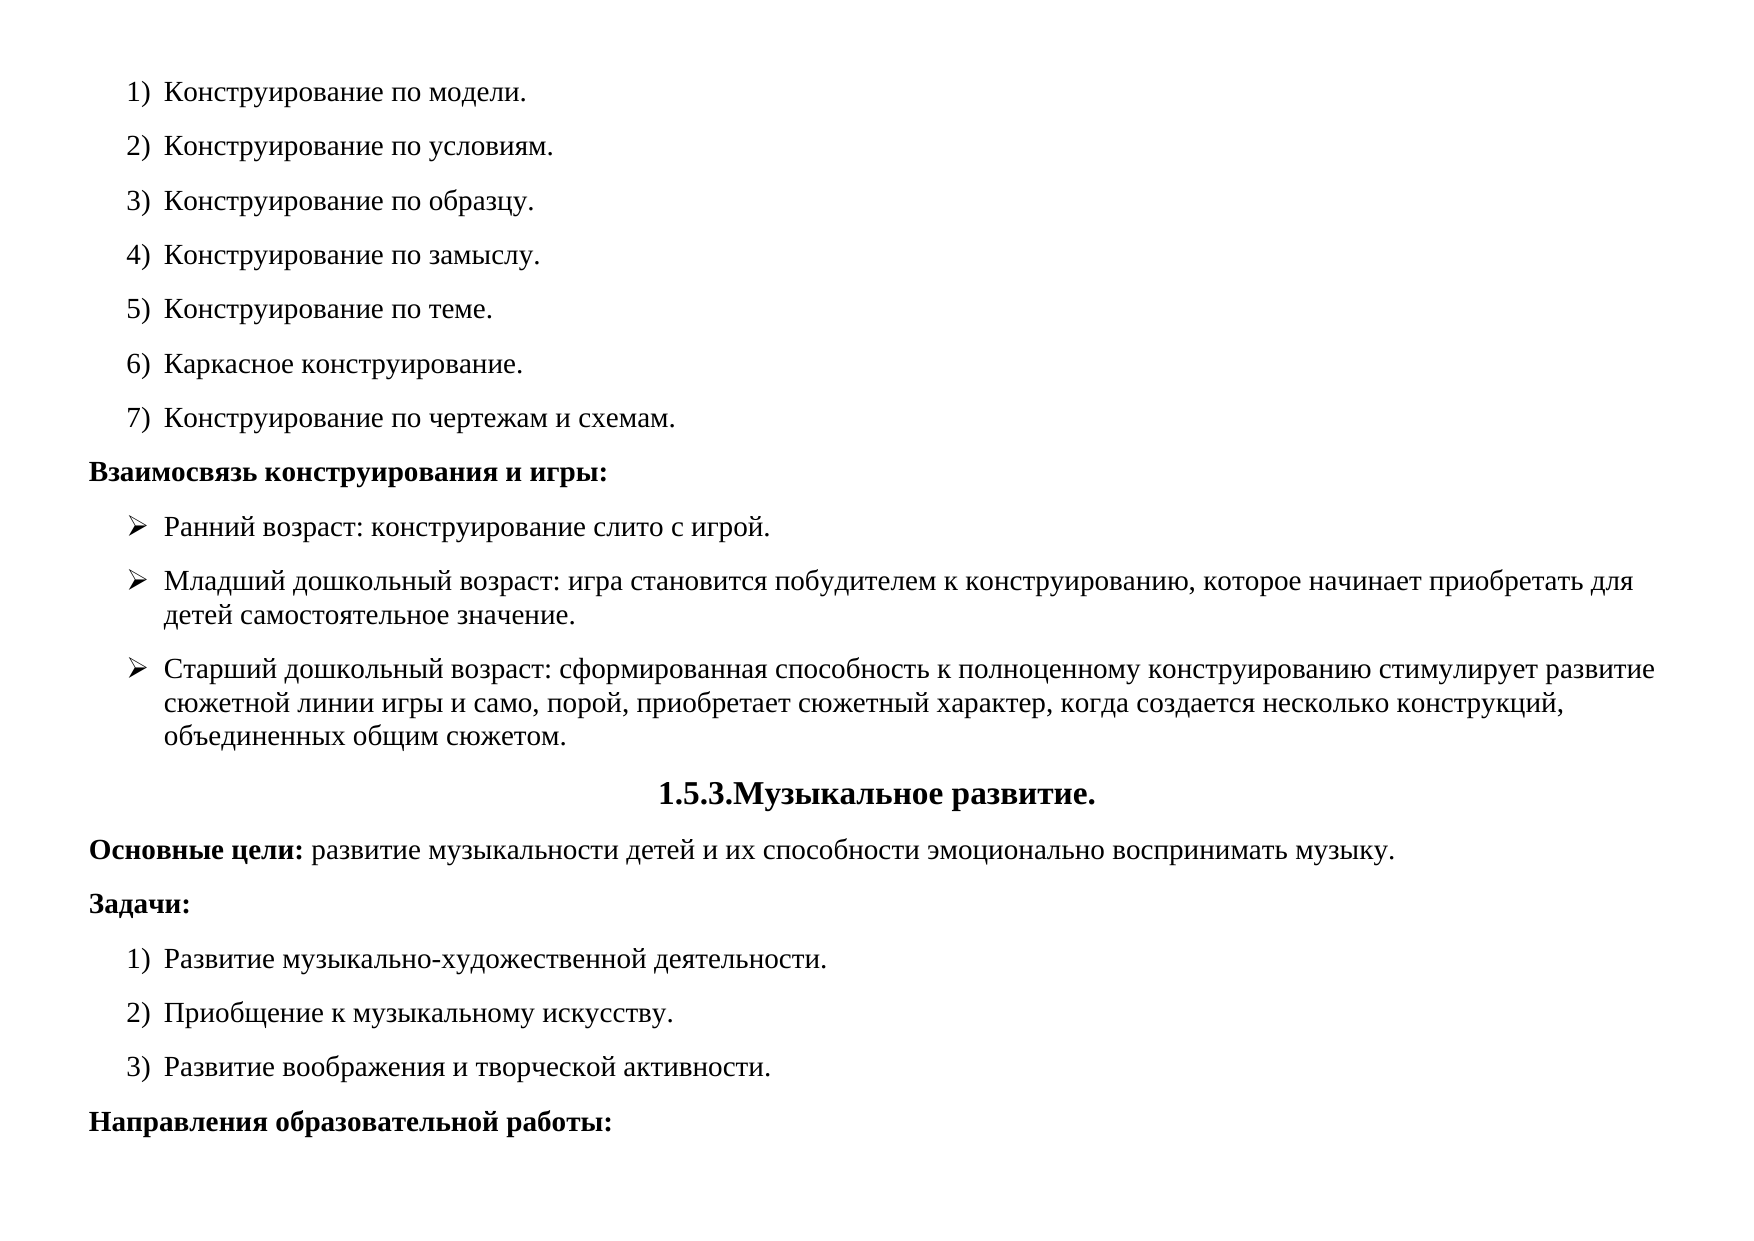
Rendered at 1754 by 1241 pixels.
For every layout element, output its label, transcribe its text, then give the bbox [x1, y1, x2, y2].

list Конструирование по условиям. [126, 128, 1665, 162]
text Направления образовательной работы: [89, 1104, 1665, 1137]
list Приобщение к музыкальному искусству. [126, 995, 1665, 1029]
list Старший дошкольный возраст: сформированная способность к полноценному конструированию стимулирует развитие сюжетной линии игры и само, порой, приобретает сюжетный характер, когда создается несколько конструкций, объединенных общим сюжетом. [126, 651, 1665, 752]
list Каркасное конструирование. [126, 346, 1665, 379]
list Конструирование по модели. [126, 74, 1665, 107]
list Конструирование по образцу. [126, 183, 1665, 216]
list Развитие музыкально-художественной деятельности. [126, 941, 1665, 974]
text 1.5.3.Музыкальное развитие. [89, 773, 1665, 811]
list Ранний возраст: конструирование слито с игрой. [126, 509, 1665, 542]
list Развитие воображения и творческой активности. [126, 1049, 1665, 1083]
list Конструирование по чертежам и схемам. [126, 400, 1665, 434]
list Конструирование по замыслу. [126, 237, 1665, 271]
text Взаимосвязь конструирования и игры: [89, 454, 1665, 488]
text Основные цели: развитие музыкальности детей и их способности эмоционально воспринимать музыку. [89, 832, 1665, 866]
text Задачи: [89, 886, 1665, 920]
list Младший дошкольный возраст: игра становится побудителем к конструированию, которое начинает приобретать для детей самостоятельное значение. [126, 563, 1665, 631]
list Конструирование по теме. [126, 291, 1665, 325]
